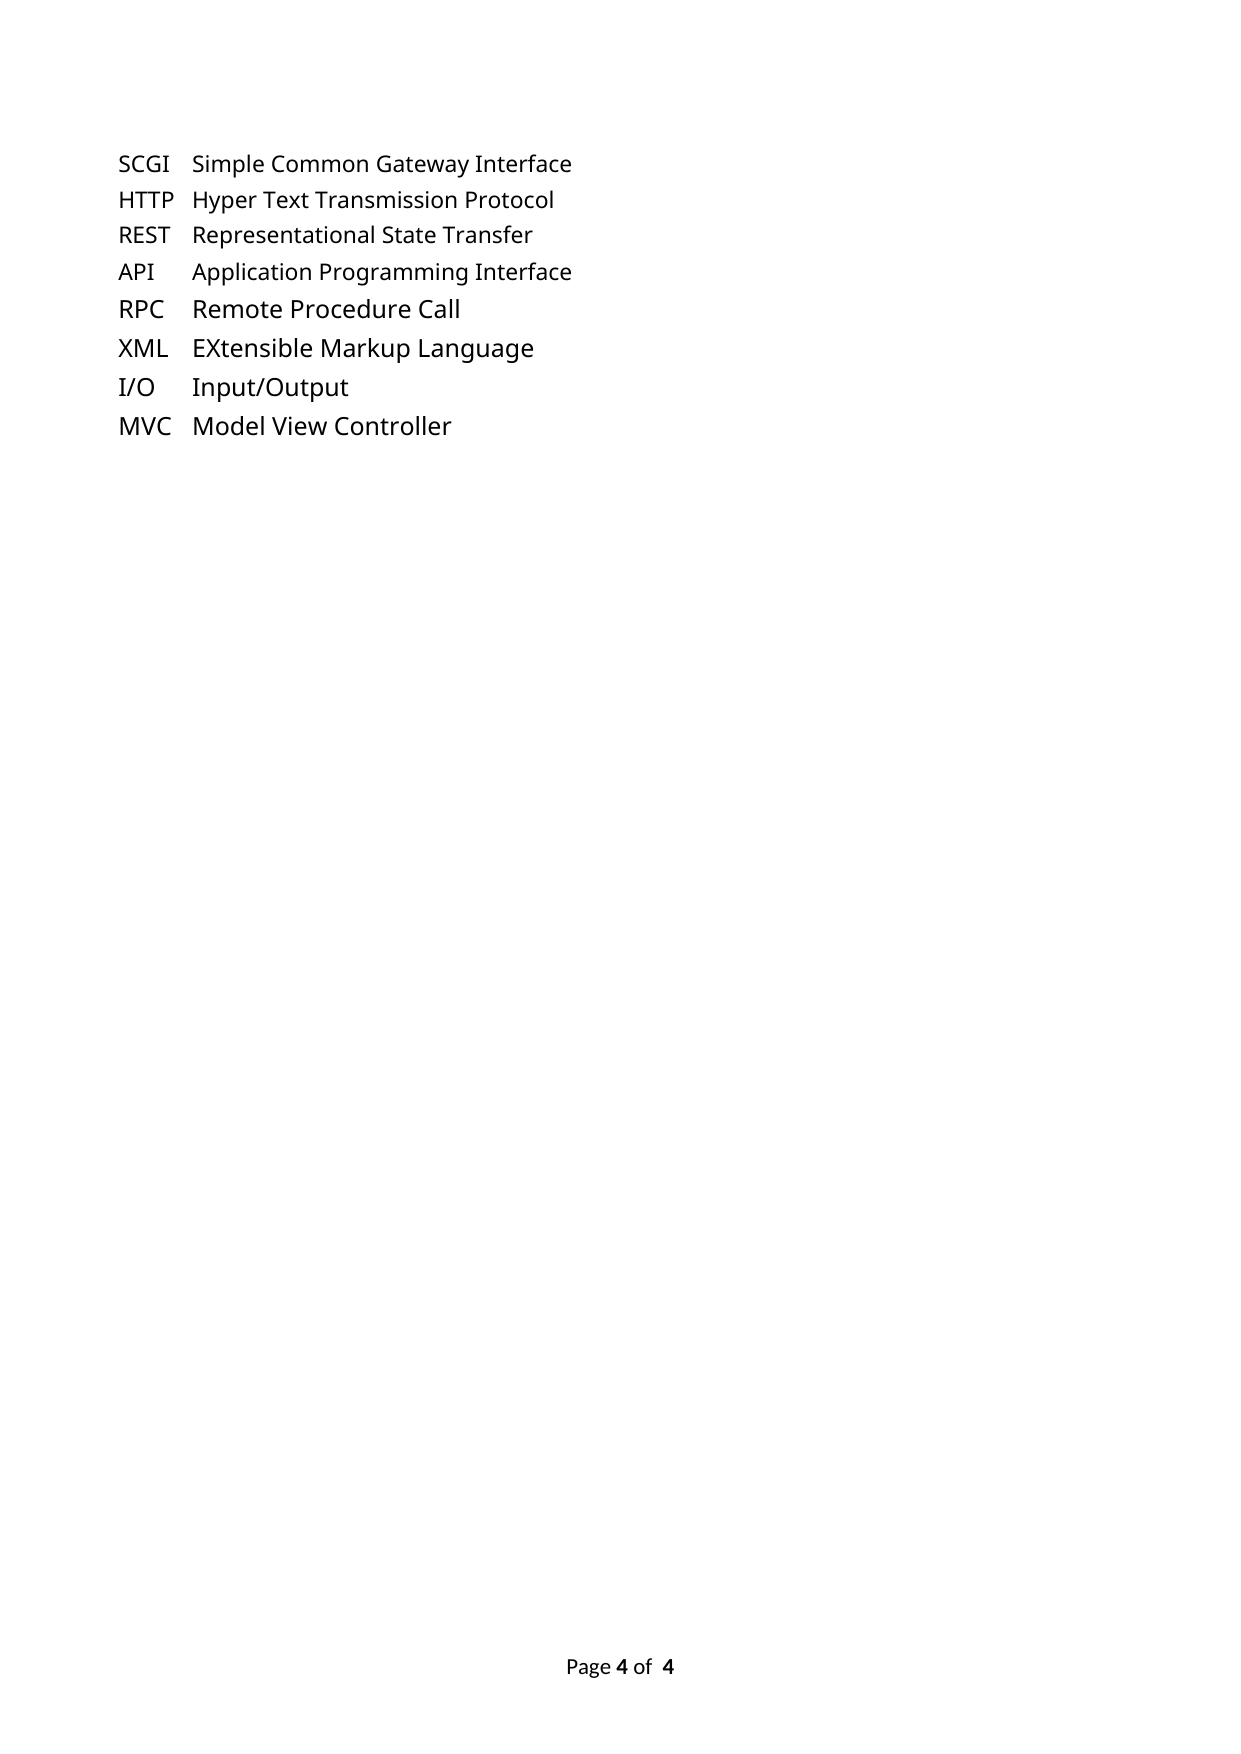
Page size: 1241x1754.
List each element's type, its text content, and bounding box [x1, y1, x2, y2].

text MVC Model View Controller [118, 409, 1122, 443]
text SCGI Simple Common Gateway Interface [118, 148, 1122, 179]
text REST Representational State Transfer [118, 219, 1122, 251]
text RPC Remote Procedure Call [118, 291, 1122, 325]
text HTTP Hyper Text Transmission Protocol [118, 183, 1122, 215]
text I/O Input/Output [118, 370, 1122, 404]
text XML EXtensible Markup Language [118, 331, 1122, 364]
text API Application Programming Interface [118, 255, 1122, 287]
